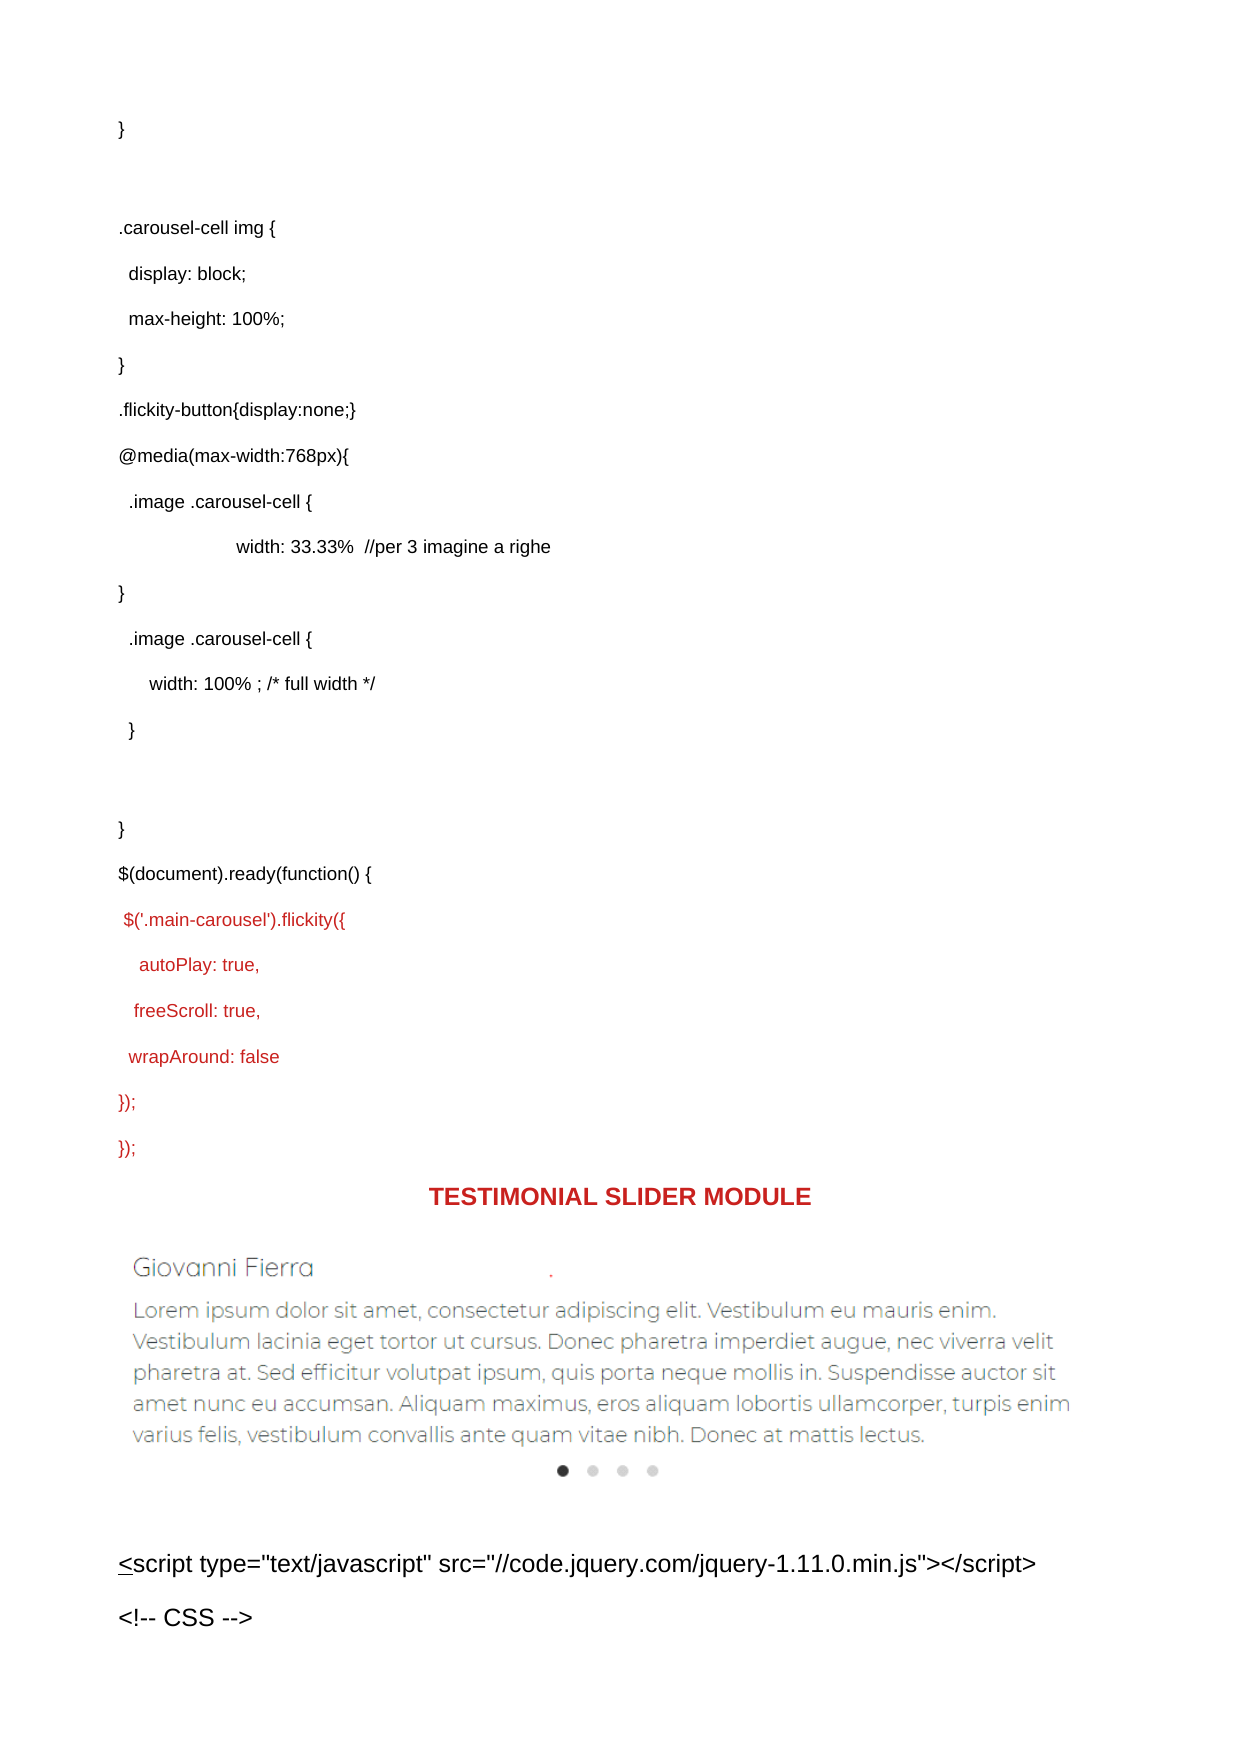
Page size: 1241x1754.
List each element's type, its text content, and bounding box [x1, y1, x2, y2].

text $(document).ready(function() { [118, 863, 1122, 884]
text TESTIMONIAL SLIDER MODULE [118, 1182, 1122, 1211]
text width: 33.33% //per 3 imagine a righe [118, 536, 1122, 558]
text } [118, 118, 1122, 140]
text <script type="text/javascript" src="//code.jquery.com/jquery-1.11.0.min.js"></script> [118, 1549, 1122, 1577]
text autoPlay: true, [118, 954, 1122, 976]
text .carousel-cell img { [118, 217, 1122, 238]
text } [118, 582, 1122, 603]
text width: 100% ; /* full width */ [118, 673, 1122, 694]
text .image .carousel-cell { [118, 491, 1122, 512]
text display: block; [118, 262, 1122, 284]
text max-height: 100%; [118, 308, 1122, 329]
text } [118, 719, 1122, 740]
text @media(max-width:768px){ [118, 445, 1122, 466]
text }); [118, 1091, 1122, 1113]
text .flickity-button{display:none;} [118, 399, 1122, 421]
text } [118, 354, 1122, 375]
text $('.main-carousel').flickity({ [118, 908, 1122, 930]
text }); [118, 1137, 1122, 1158]
text } [118, 817, 1122, 839]
text freeScroll: true, [118, 1000, 1122, 1021]
text <!-- CSS --> [118, 1602, 1122, 1631]
text .image .carousel-cell { [118, 627, 1122, 649]
text wrapAround: false [118, 1045, 1122, 1067]
